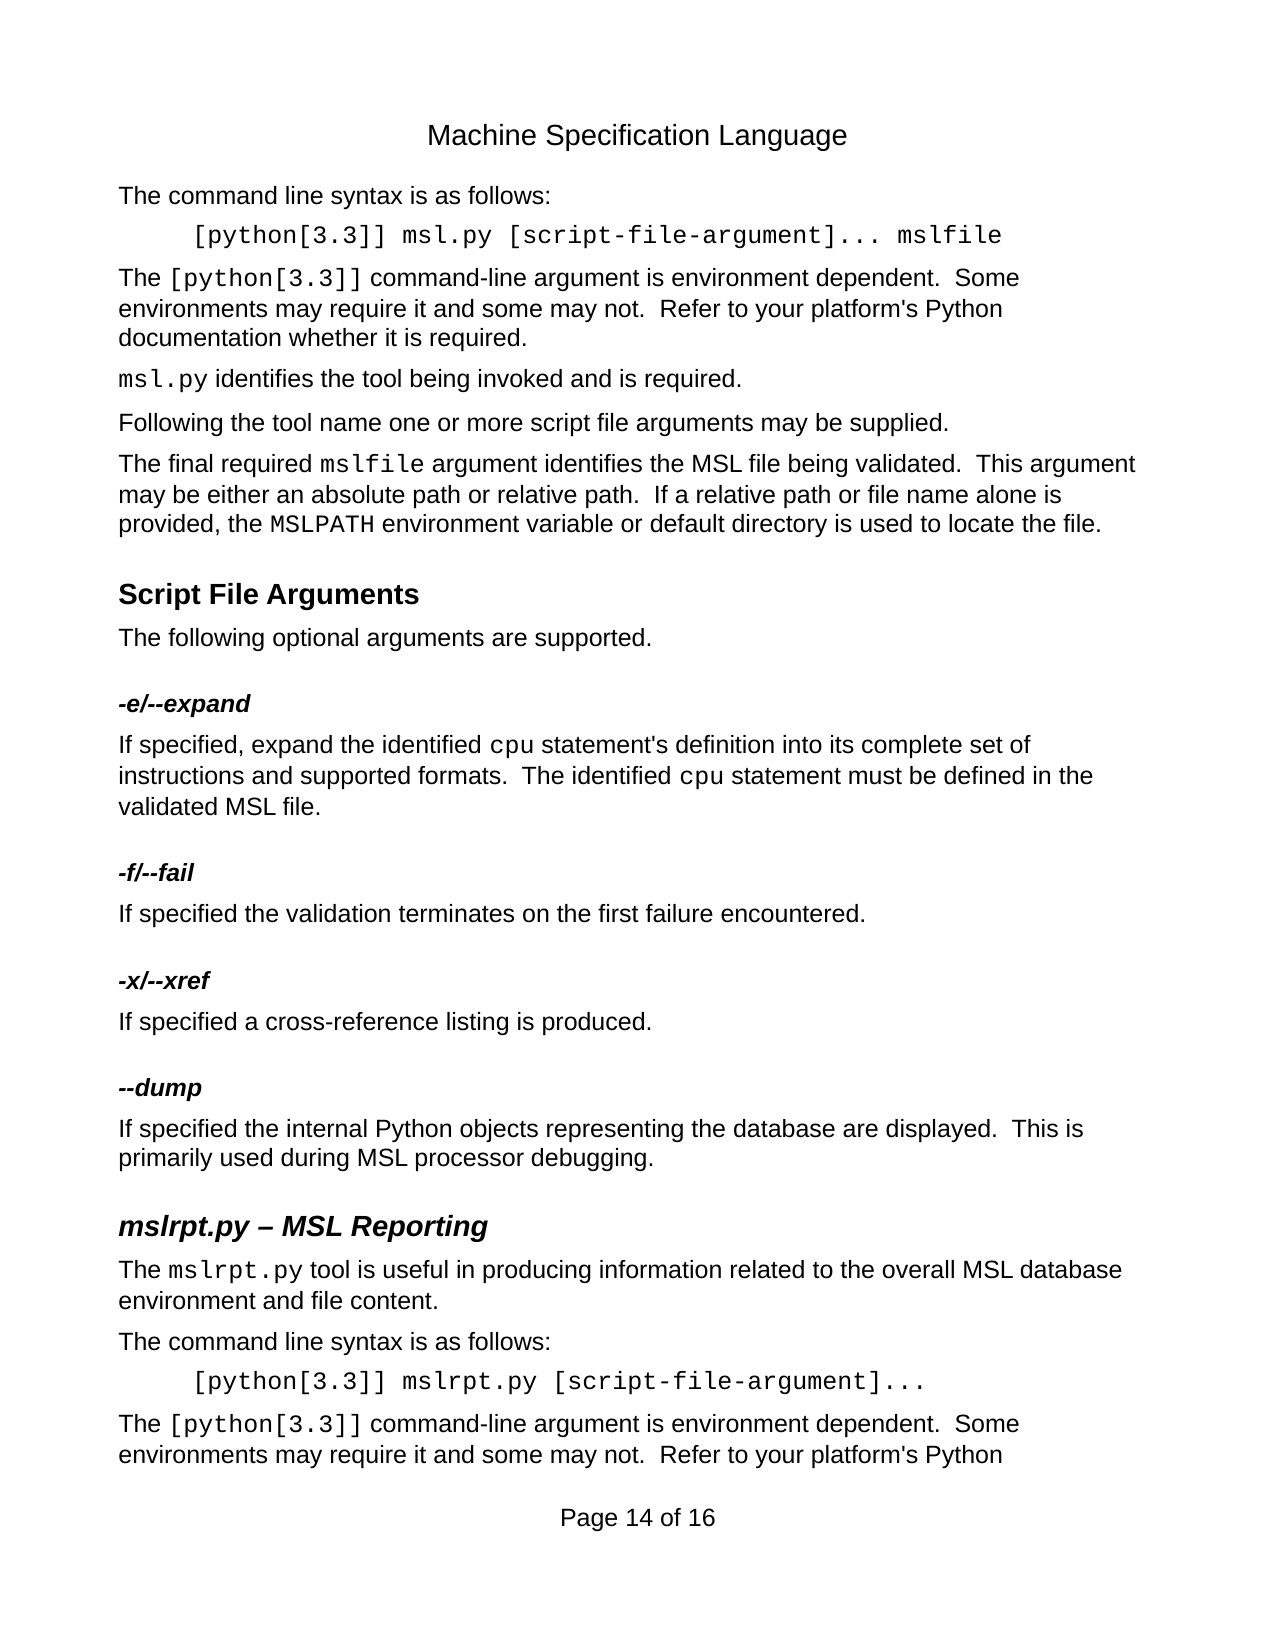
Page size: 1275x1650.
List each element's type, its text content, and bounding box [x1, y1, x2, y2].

text If specified the internal Python objects representing the database are displayed. This is primarily used during MSL processor debugging. [118, 1114, 1157, 1172]
subtitle -f/--fail [118, 858, 1157, 887]
text The following optional arguments are supported. [118, 623, 1157, 652]
text [python[3.3]] mslrpt.py [script-file-argument]... [192, 1368, 1157, 1397]
text If specified, expand the identified cpu statement's definition into its complete set of instructions and supported formats. The identified cpu statement must be defined in the validated MSL file. [118, 730, 1157, 821]
text The [python[3.3]] command-line argument is environment dependent. Some environments may require it and some may not. Refer to your platform's Python documentation whether it is required. [118, 263, 1157, 352]
subtitle -e/--expand [118, 689, 1157, 718]
subtitle Script File Arguments [118, 577, 1157, 611]
text [python[3.3]] msl.py [script-file-argument]... mslfile [192, 222, 1157, 251]
text The final required mslfile argument identifies the MSL file being validated. This argument may be either an absolute path or relative path. If a relative path or file name alone is provided, the MSLPATH environment variable or default directory is used to locate the file. [118, 449, 1157, 539]
text The command line syntax is as follows: [118, 1327, 1157, 1356]
text msl.py identifies the tool being invoked and is required. [118, 364, 1157, 395]
text If specified a cross-reference listing is produced. [118, 1007, 1157, 1036]
text The command line syntax is as follows: [118, 181, 1157, 210]
text The [python[3.3]] command-line argument is environment dependent. Some environments may require it and some may not. Refer to your platform's Python [118, 1409, 1157, 1469]
text The mslrpt.py tool is useful in producing information related to the overall MSL database environment and file content. [118, 1255, 1157, 1315]
subtitle -x/--xref [118, 966, 1157, 994]
text If specified the validation terminates on the first failure encountered. [118, 899, 1157, 928]
subtitle mslrpt.py – MSL Reporting [118, 1209, 1157, 1243]
subtitle --dump [118, 1073, 1157, 1102]
text Following the tool name one or more script file arguments may be supplied. [118, 408, 1157, 436]
